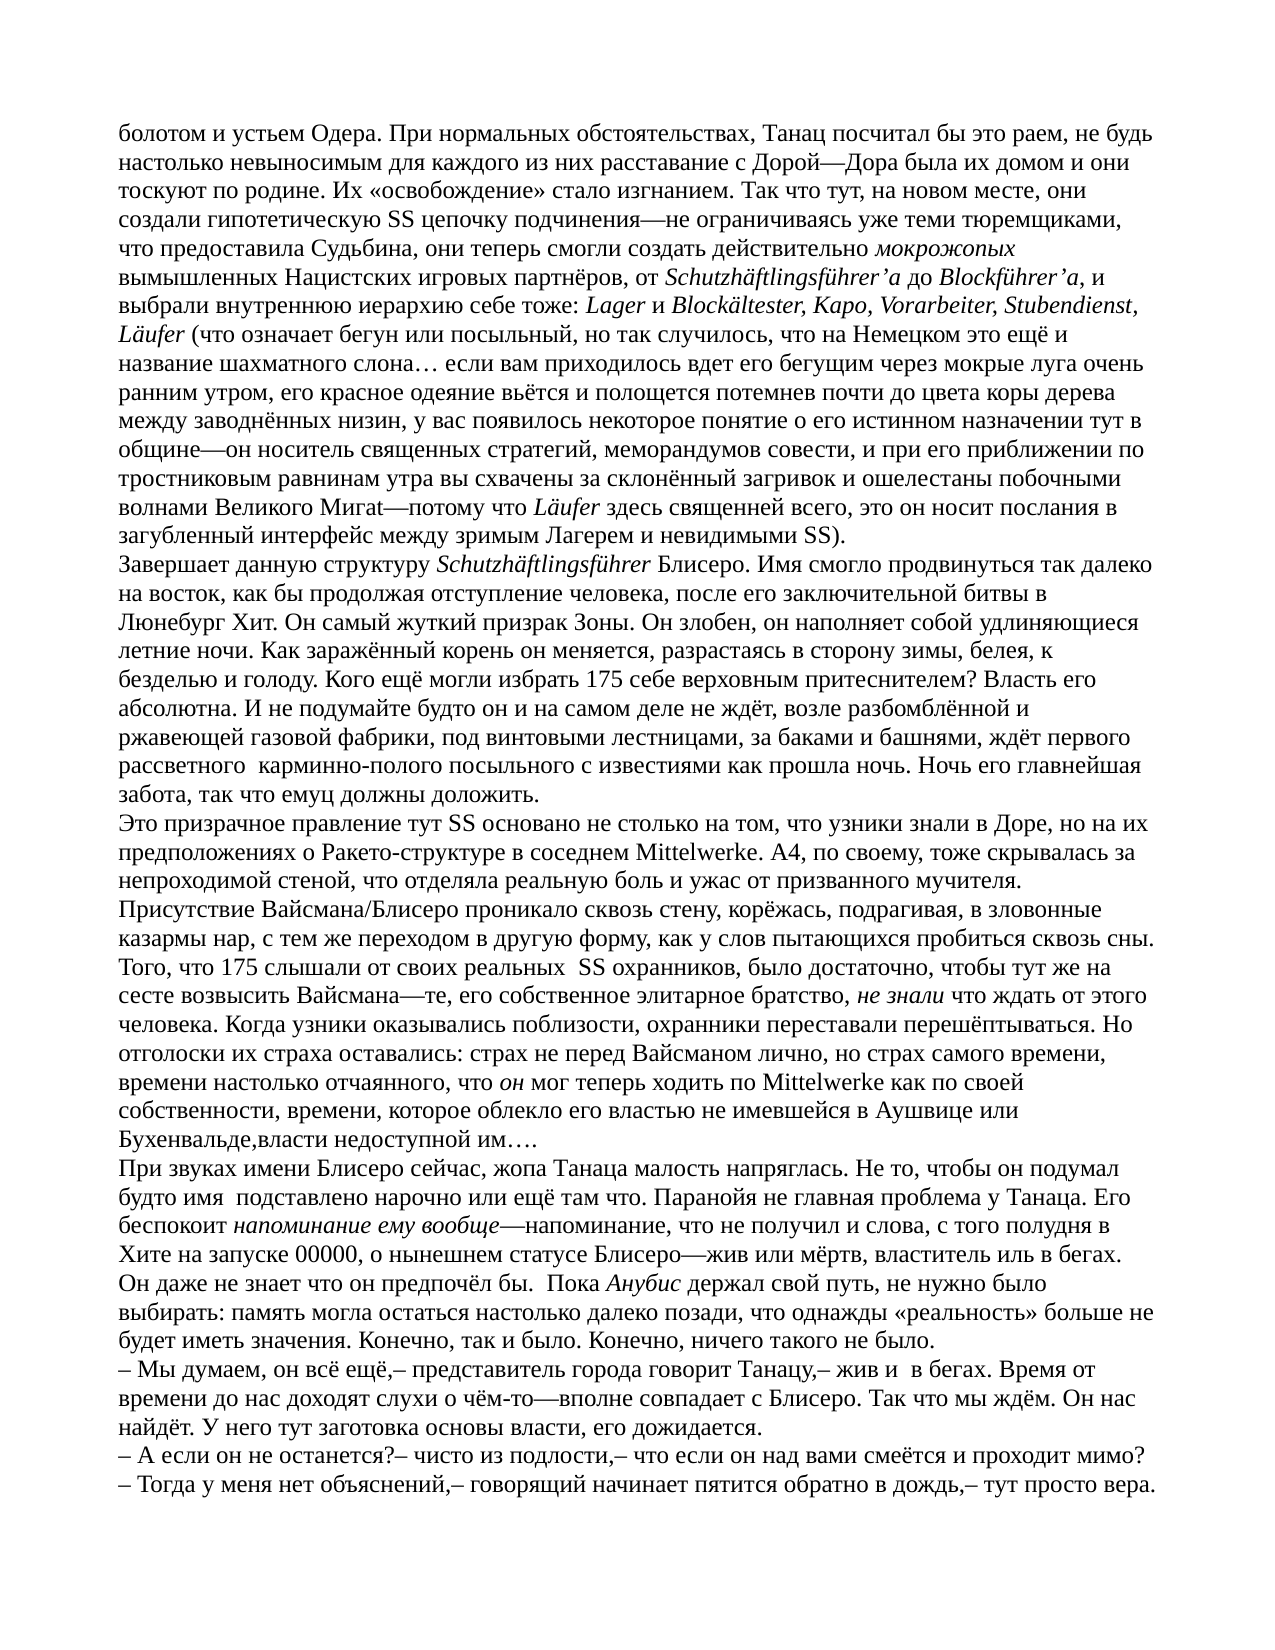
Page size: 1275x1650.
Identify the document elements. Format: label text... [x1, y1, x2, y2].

text болотом и устьем Одера. При нормальных обстоятельствах, Танац посчитал бы это раем, не будь настолько невыносимым для каждого из них расставание с Дорой—Дора была их домом и они тоскуют по родине. Их «освобождение» стало изгнанием. Так что тут, на новом месте, они создали гипотетическую SS цепочку подчинения—не ограничиваясь уже теми тюремщиками, что предоставила Судьбина, они теперь смогли создать действительно мокрожопых вымышленных Нацистских игровых партнёров, от Schutzhäftlingsführer’а до Blockführer’а, и выбрали внутреннюю иерархию себе тоже: Lager и Blockältester, Kapo, Vorarbeiter, Stubendienst, Läufer (что означает бегун или посыльный, но так случилось, что на Немецком это ещё и название шахматного слона… если вам приходилось вдет его бегущим через мокрые луга очень ранним утром, его красное одеяние вьётся и полощется потемнев почти до цвета коры дерева между заводнённых низин, у вас появилось некоторое понятие о его истинном назначении тут в общине—он носитель священных стратегий, меморандумов совести, и при его приближении по тростниковым равнинам утра вы схвачены за склонённый загривок и ошелестаны побочными волнами Великого Мигаt—потому что Läufer здесь священней всего, это он носит послания в загубленный интерфейс между зримым Лагерем и невидимыми SS). [118, 118, 1157, 549]
text – А если он не останется?– чисто из подлости,– что если он над вами смеётся и проходит мимо? [118, 1441, 1157, 1469]
text Завершает данную структуру Schutzhäftlingsführer Блисеро. Имя смогло продвинуться так далеко на восток, как бы продолжая отступление человека, после его заключительной битвы в Люнебург Хит. Он самый жуткий призрак Зоны. Он злобен, он наполняет собой удлиняющиеся летние ночи. Как заражённый корень он меняется, разрастаясь в сторону зимы, белея, к безделью и голоду. Кого ещё могли избрать 175 себе верховным притеснителем? Власть его абсолютна. И не подумайте будто он и на самом деле не ждёт, возле разбомблённой и ржавеющей газовой фабрики, под винтовыми лестницами, за баками и башнями, ждёт первого рассветного карминно-полого посыльного с известиями как прошла ночь. Ночь его главнейшая забота, так что емуц должны доложить. [118, 549, 1157, 808]
text Это призрачное правление тут SS основано не столько на том, что узники знали в Доре, но на их предположениях о Ракето-структуре в соседнем Mittelwerke. А4, по своему, тоже скрывалась за непроходимой стеной, что отделяла реальную боль и ужас от призванного мучителя. Присутствие Вайсмана/Блисеро проникало сквозь стену, корёжась, подрагивая, в зловонные казармы нар, с тем же переходом в другую форму, как у слов пытающихся пробиться сквозь сны. Того, что 175 слышали от своих реальных SS охранников, было достаточно, чтобы тут же на сесте возвысить Вайсмана—те, его собственное элитарное братство, не знали что ждать от этого человека. Когда узники оказывались поблизости, охранники переставали перешёптываться. Но отголоски их страха оставались: страх не перед Вайсманом лично, но страх самого времени, времени настолько отчаянного, что он мог теперь ходить по Mittelwerke как по своей собственности, времени, которое облекло его властью не имевшейся в Аушвице или Бухенвальде,власти недоступной им…. [118, 808, 1157, 1153]
text При звуках имени Блисеро сейчас, жопа Танаца малость напряглась. Не то, чтобы он подумал будто имя подставлено нарочно или ещё там что. Паранойя не главная проблема у Танаца. Его беспокоит напоминание ему вообще—напоминание, что не получил и слова, с того полудня в Хите на запуске 00000, о нынешнем статусе Блисеро—жив или мёртв, властитель иль в бегах. Он даже не знает что он предпочёл бы. Пока Анубис держал свой путь, не нужно было выбирать: память могла остаться настолько далеко позади, что однажды «реальность» больше не будет иметь значения. Конечно, так и было. Конечно, ничего такого не было. [118, 1153, 1157, 1354]
text – Тогда у меня нет объяснений,– говорящий начинает пятится обратно в дождь,– тут просто вера. [118, 1469, 1157, 1498]
text – Мы думаем, он всё ещё,– представитель города говорит Танацу,– жив и в бегах. Время от времени до нас доходят слухи о чём-то—вполне совпадает с Блисеро. Так что мы ждём. Он нас найдёт. У него тут заготовка основы власти, его дожидается. [118, 1354, 1157, 1441]
